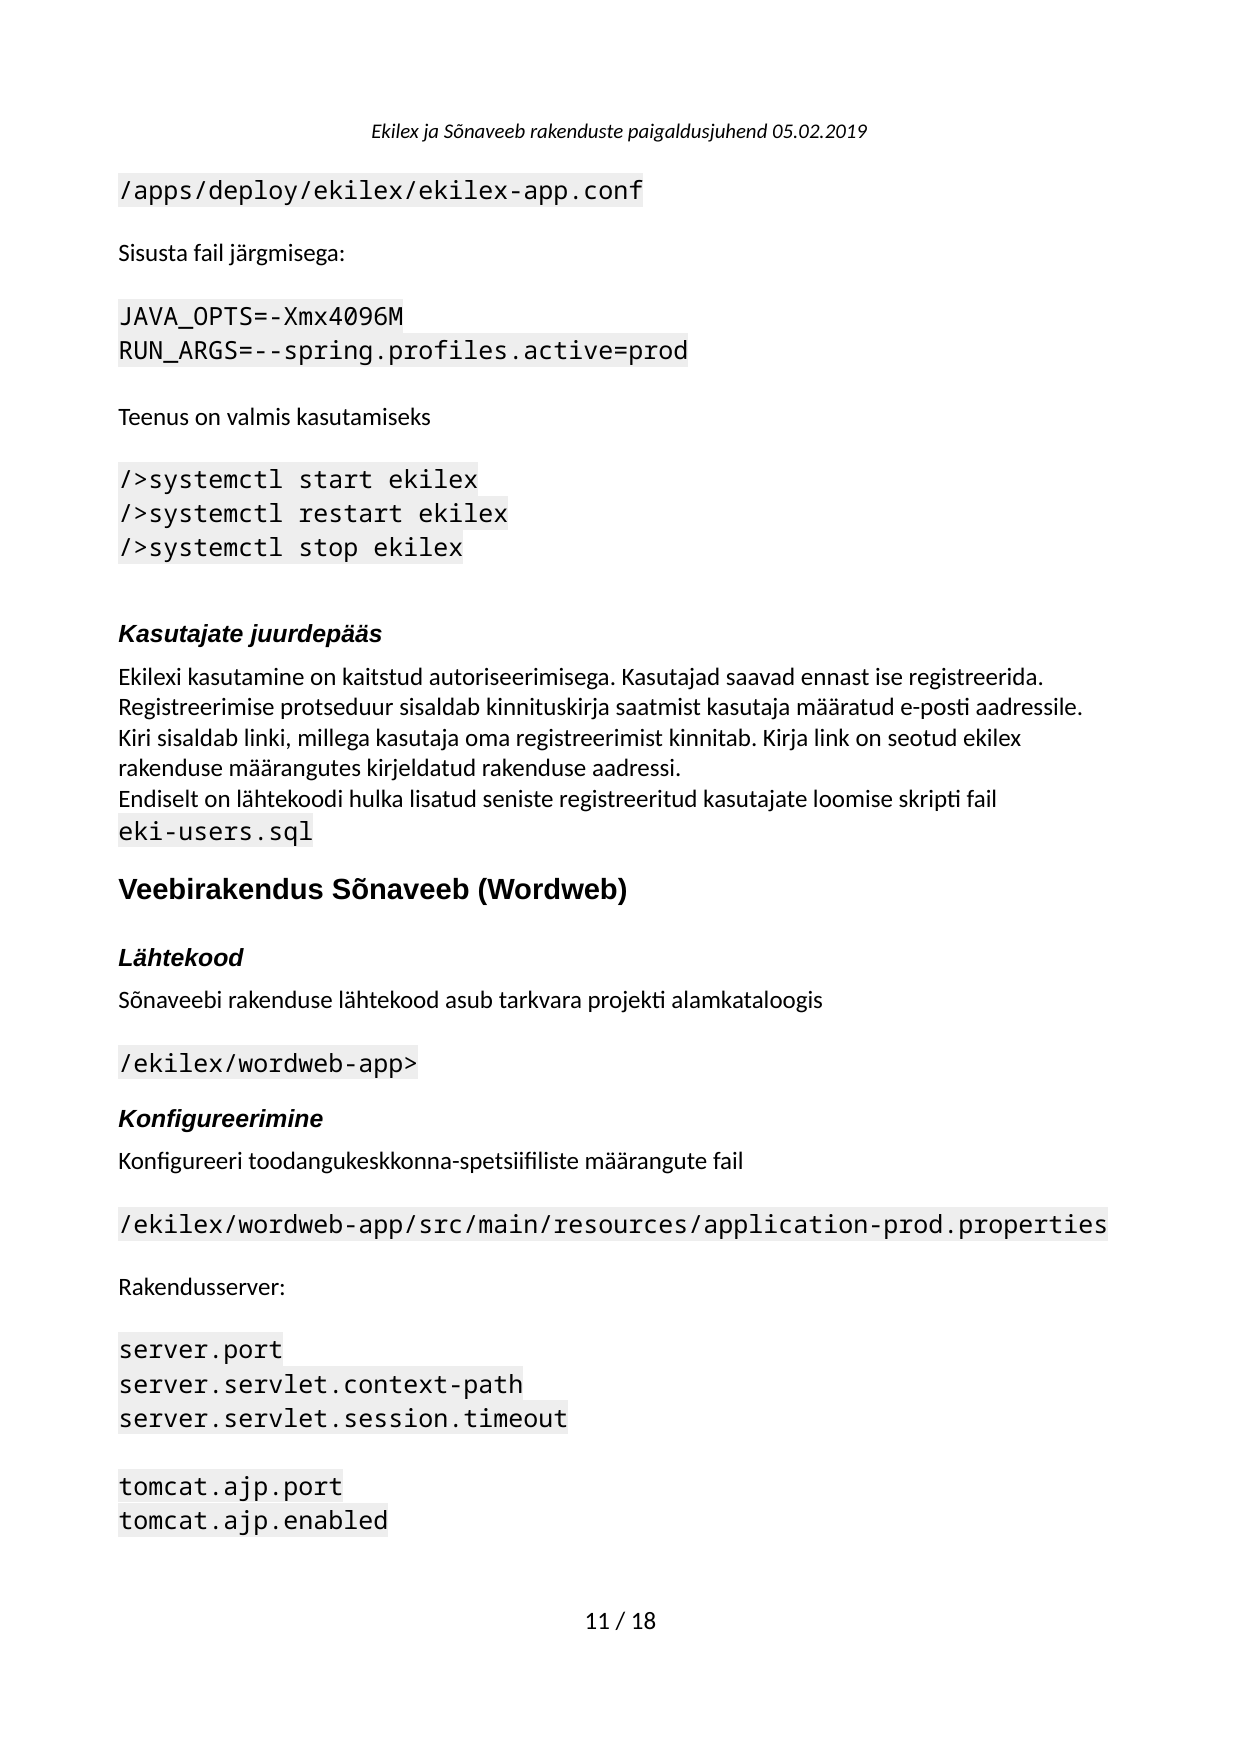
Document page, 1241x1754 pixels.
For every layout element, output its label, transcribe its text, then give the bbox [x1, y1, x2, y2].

text server.servlet.context-path [118, 1366, 1122, 1400]
subtitle Kasutajate juurdepääs [118, 619, 1122, 648]
text Rakendusserver: [118, 1271, 1122, 1302]
text server.servlet.session.timeout [118, 1400, 1122, 1434]
text />systemctl start ekilex [118, 462, 1122, 496]
text tomcat.ajp.enabled [118, 1502, 1122, 1537]
subtitle Lähtekood [118, 943, 1122, 972]
text /apps/deploy/ekilex/ekilex-app.conf [118, 173, 1122, 207]
text Sisusta fail järgmisega: [118, 238, 1122, 268]
text Endiselt on lähtekoodi hulka lisatud seniste registreeritud kasutajate loomise skripti fail [118, 783, 1122, 813]
text Konfigureeri toodangukeskkonna-spetsiifiliste määrangute fail [118, 1146, 1122, 1176]
text Teenus on valmis kasutamiseks [118, 401, 1122, 431]
text server.port [118, 1332, 1122, 1366]
text /ekilex/wordweb-app> [118, 1045, 1122, 1079]
text Ekilexi kasutamine on kaitstud autoriseerimisega. Kasutajad saavad ennast ise registreerida. Registreerimise protseduur sisaldab kinnituskirja saatmist kasutaja määratud e-posti aadressile. Kiri sisaldab linki, millega kasutaja oma registreerimist kinnitab. Kirja link on seotud ekilex rakenduse määrangutes kirjeldatud rakenduse aadressi. [118, 661, 1122, 783]
subtitle Konfigureerimine [118, 1104, 1122, 1133]
text JAVA_OPTS=-Xmx4096M [118, 299, 1122, 333]
text eki-users.sql [118, 813, 1122, 847]
text /ekilex/wordweb-app/src/main/resources/application-prod.properties [118, 1207, 1122, 1241]
text RUN_ARGS=--spring.profiles.active=prod [118, 333, 1122, 367]
subtitle Veebirakendus Sõnaveeb (Wordweb) [118, 872, 1122, 906]
text Sõnaveebi rakenduse lähtekood asub tarkvara projekti alamkataloogis [118, 984, 1122, 1015]
text tomcat.ajp.port [118, 1468, 1122, 1502]
text />systemctl restart ekilex [118, 496, 1122, 530]
text />systemctl stop ekilex [118, 530, 1122, 564]
